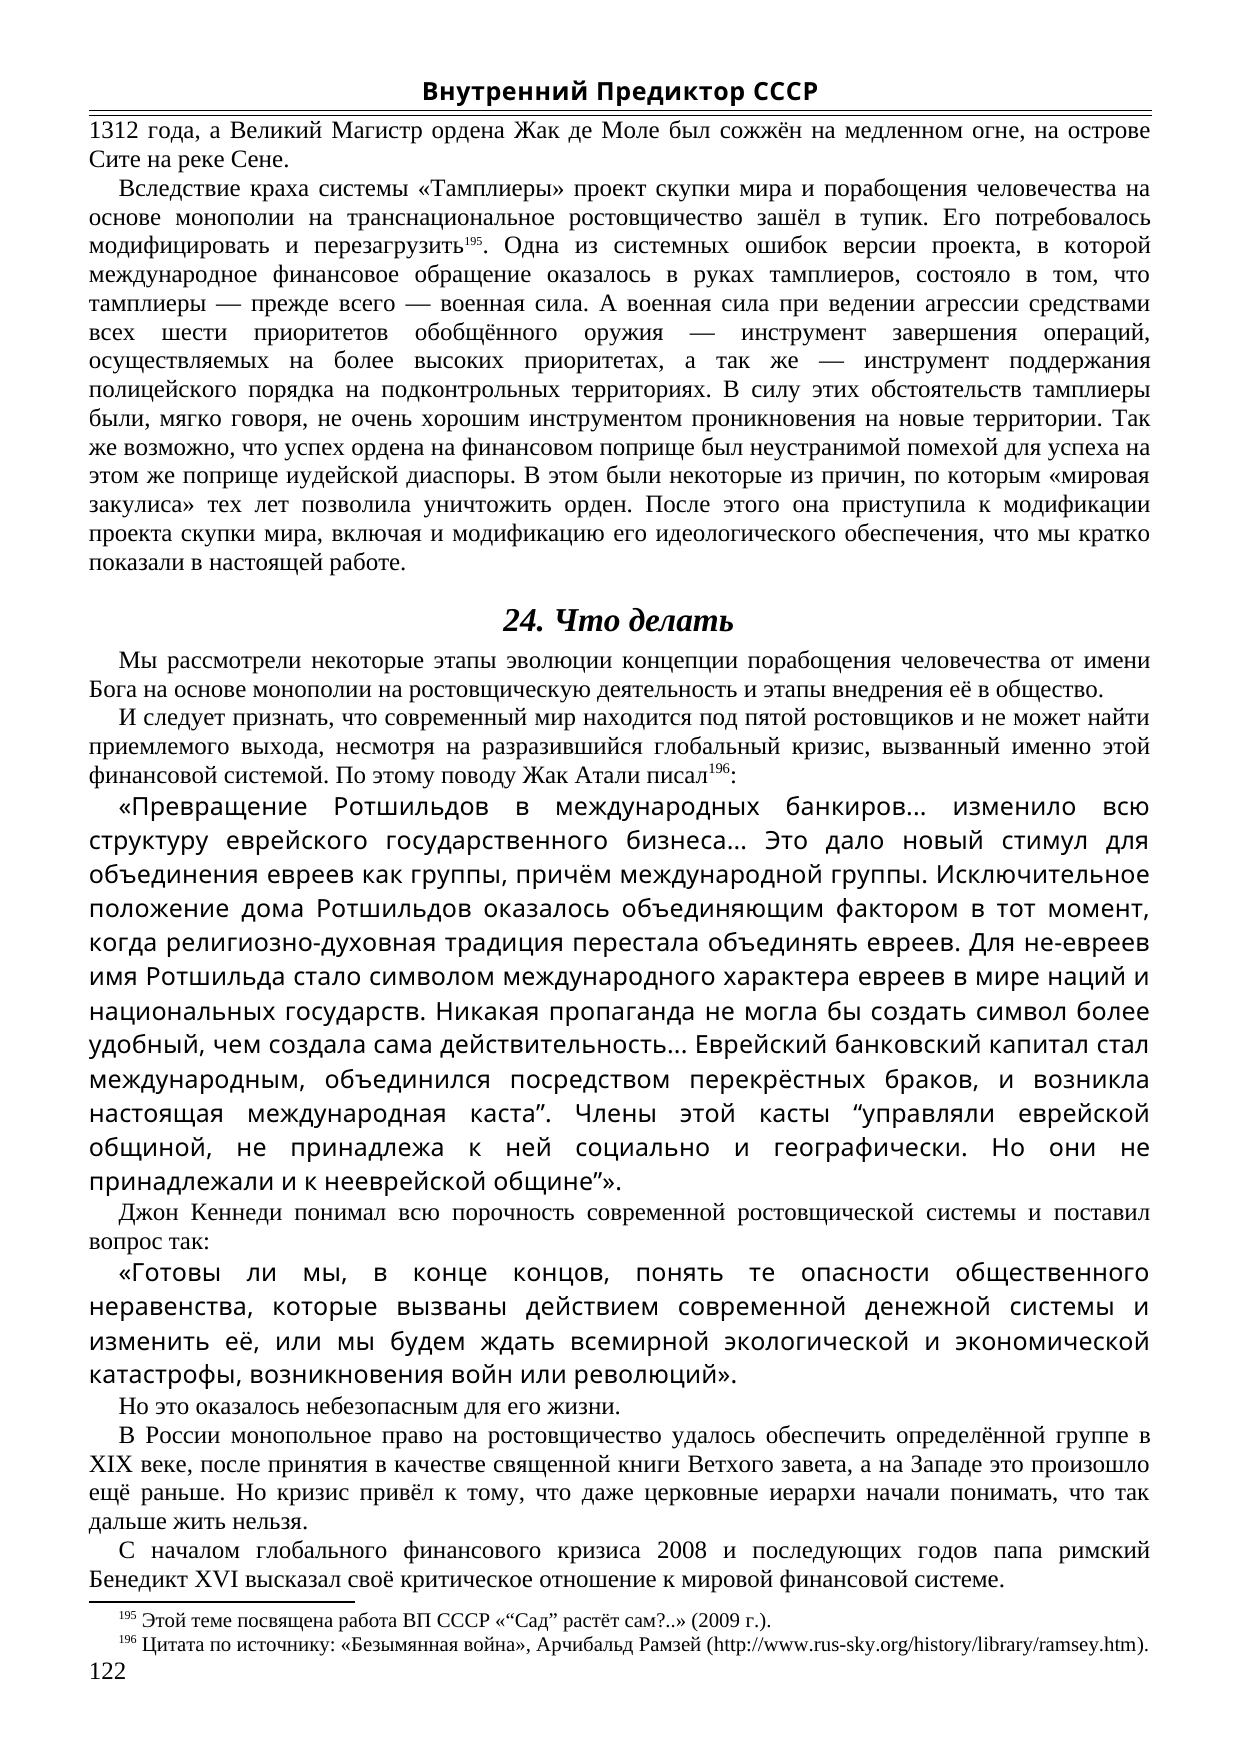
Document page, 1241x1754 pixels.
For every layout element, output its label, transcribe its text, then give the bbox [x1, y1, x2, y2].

text И следует признать, что современный мир находится под пятой ростовщиков и не может найти приемлемого выхода, несмотря на разразившийся глобальный кризис, вызванный именно этой финансовой системой. По этому поводу Жак Атали писал: [89, 702, 1152, 789]
text Мы рассмотрели некоторые этапы эволюции концепции порабощения человечества от имени Бога на основе монополии на ростовщическую деятельность и этапы внедрения её в общество. [89, 645, 1152, 702]
subtitle 24. Что делать [89, 600, 1152, 639]
text «Превращение Ротшильдов в международных банкиров... изменило всю структуру еврейского государственного бизнеса... Это дало новый стимул для объединения евреев как группы, причём международной группы. Исключительное положение дома Ротшильдов оказалось объединяющим фактором в тот момент, когда религиозно-духовная традиция перестала объединять евреев. Для не-евреев имя Ротшильда стало символом международного характера евреев в мире наций и национальных государств. Никакая пропаганда не могла бы создать символ более удобный, чем создала сама действительность... Еврейский банковский капитал стал международным, объединился посредством перекрёстных браков, и возникла настоящая международная каста”. Члены этой касты “управляли еврейской общиной, не принадлежа к ней социально и географически. Но они не принадлежали и к нееврейской общине”». [89, 789, 1152, 1197]
text 1312 года, а Великий Магистр ордена Жак де Моле был сожжён на медленном огне, на острове Сите на реке Сене. [89, 116, 1152, 173]
text Цитата по источнику: «Безымянная война», Арчибальд Рамзей (http://www.rus-sky.org/history/library/ramsey.htm). [89, 1632, 1152, 1656]
text Джон Кеннеди понимал всю порочность современной ростовщической системы и поставил вопрос так: [89, 1197, 1152, 1255]
text Этой теме посвящена работа ВП СССР «“Сад” растёт сам?..» (2009 г.). [89, 1608, 1152, 1632]
text Но это оказалось небезопасным для его жизни. [89, 1391, 1152, 1420]
text Вследствие краха системы «Тамплиеры» проект скупки мира и порабощения человечества на основе монополии на транснациональное ростовщичество зашёл в тупик. Его потребовалось модифицировать и перезагрузить. Одна из системных ошибок версии проекта, в которой международное финансовое обращение оказалось в руках тамплиеров, состояло в том, что тамплиеры — прежде всего — военная сила. А военная сила при ведении агрессии средствами всех шести приоритетов обобщённого оружия — инструмент завершения операций, осуществляемых на более высоких приоритетах, а так же — инструмент поддержания полицейского порядка на подконтрольных территориях. В силу этих обстоятельств тамплиеры были, мягко говоря, не очень хорошим инструментом проникновения на новые территории. Так же возможно, что успех ордена на финансовом поприще был неустранимой помехой для успеха на этом же поприще иудейской диаспоры. В этом были некоторые из причин, по которым «мировая закулиса» тех лет позволила уничтожить орден. После этого она приступила к модификации проекта скупки мира, включая и модификацию его идеологического обеспечения, что мы кратко показали в настоящей работе. [89, 173, 1152, 575]
text «Готовы ли мы, в конце концов, понять те опасности общественного неравенства, которые вызваны действием современной денежной системы и изменить её, или мы будем ждать всемирной экологической и экономической катастрофы, возникновения войн или революций». [89, 1255, 1152, 1391]
text В России монопольное право на ростовщичество удалось обеспечить определённой группе в XIX веке, после принятия в качестве священной книги Ветхого завета, а на Западе это произошло ещё раньше. Но кризис привёл к тому, что даже церковные иерархи начали понимать, что так дальше жить нельзя. [89, 1420, 1152, 1535]
text С началом глобального финансового кризиса 2008 и последующих годов папа римский Бенедикт XVI высказал своё критическое отношение к мировой финансовой системе. [89, 1535, 1152, 1592]
